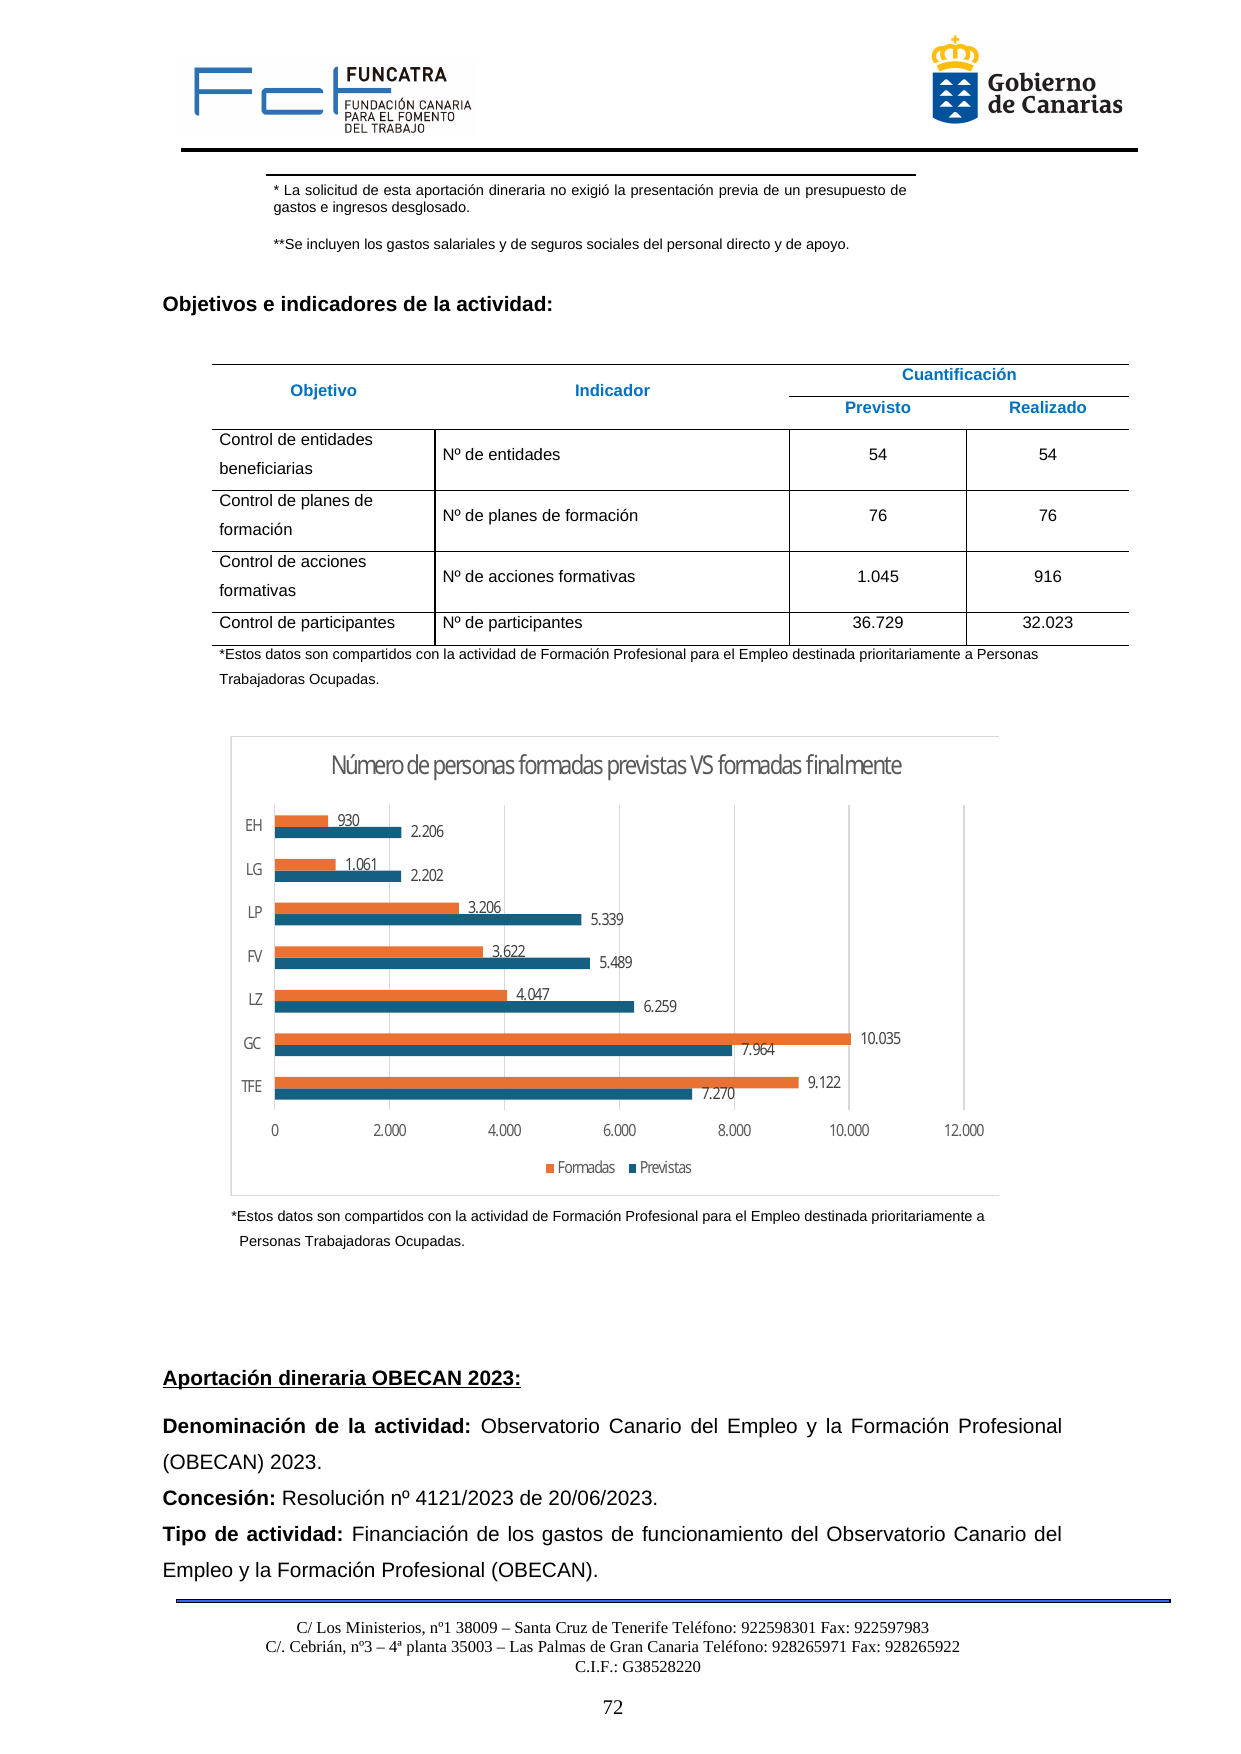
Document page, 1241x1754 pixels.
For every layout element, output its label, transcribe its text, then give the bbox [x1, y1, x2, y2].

table_cell Control de entidades beneficiarias [212, 430, 434, 490]
table_cell Control de acciones formativas [212, 552, 434, 612]
table_cell Nº de participantes [436, 613, 789, 645]
table_cell Nº de acciones formativas [436, 552, 789, 612]
text Concesión: Resolución nº 4121/2023 de 20/06/2023. [162, 1486, 1063, 1509]
table_header Objetivo [212, 365, 435, 429]
table_cell Nº de entidades [436, 430, 789, 490]
picture [931, 35, 1123, 124]
table_cell Nº de planes de formación [436, 491, 789, 551]
table_cell 76 [967, 491, 1129, 551]
table_cell 1.045 [790, 552, 966, 612]
table_cell Control de participantes [212, 613, 434, 645]
table_cell 54 [790, 430, 966, 490]
table_header Cuantificación [789, 365, 1129, 396]
text Denominación de la actividad: Observatorio Canario del Empleo y la Formación Profesional (OBECAN) 2023. [162, 1414, 1063, 1474]
table_cell 36.729 [790, 613, 966, 645]
table_cell 32.023 [967, 613, 1129, 645]
table_cell *Estos datos son compartidos con la actividad de Formación Profesional para el Empleo destinada prioritariamente a Personas Trabajadoras Ocupadas. [212, 646, 1129, 699]
text Objetivos e indicadores de la actividad: [162, 292, 1063, 316]
table_cell Previsto [789, 397, 966, 429]
text Aportación dineraria OBECAN 2023: [162, 1366, 1063, 1390]
text Personas Trabajadoras Ocupadas. [162, 1233, 1063, 1249]
table_cell **Se incluyen los gastos salariales y de seguros sociales del personal directo y de apoyo. [266, 221, 916, 268]
table_header Indicador [435, 365, 789, 429]
picture [180, 57, 477, 138]
table_cell 76 [790, 491, 966, 551]
text *Estos datos son compartidos con la actividad de Formación Profesional para el Empleo destinada prioritariamente a [162, 1208, 1063, 1224]
table_cell 916 [967, 552, 1129, 612]
table_cell 54 [967, 430, 1129, 490]
table_cell Realizado [966, 397, 1129, 429]
table_cell Control de planes de formación [212, 491, 434, 551]
table_cell * La solicitud de esta aportación dineraria no exigió la presentación previa de un presupuesto de gastos e ingresos desglosado. [266, 176, 916, 221]
text Tipo de actividad: Financiación de los gastos de funcionamiento del Observatorio Canario del Empleo y la Formación Profesional (OBECAN). [162, 1522, 1063, 1581]
